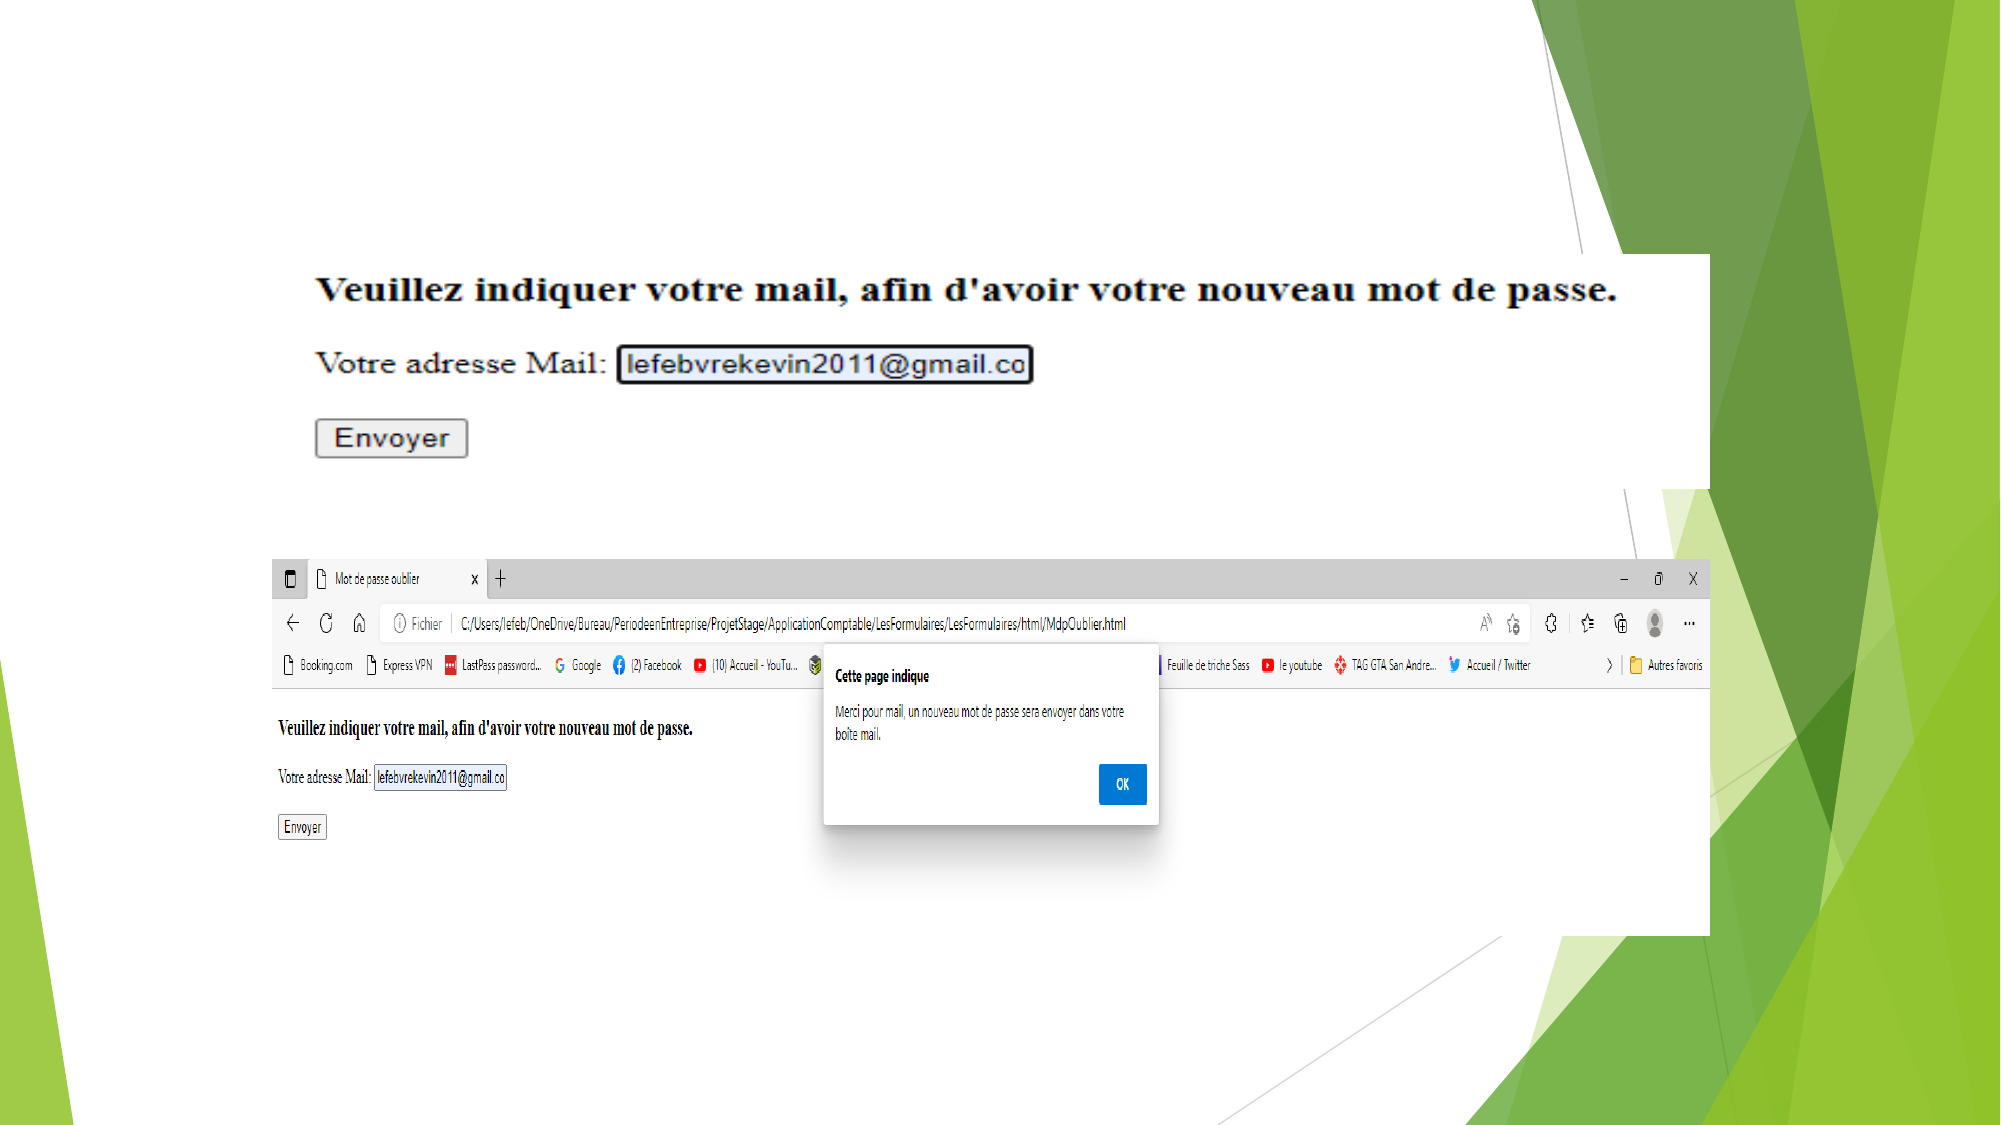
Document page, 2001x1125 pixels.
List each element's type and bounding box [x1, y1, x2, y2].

picture [272, 559, 1710, 936]
picture [297, 254, 1710, 489]
